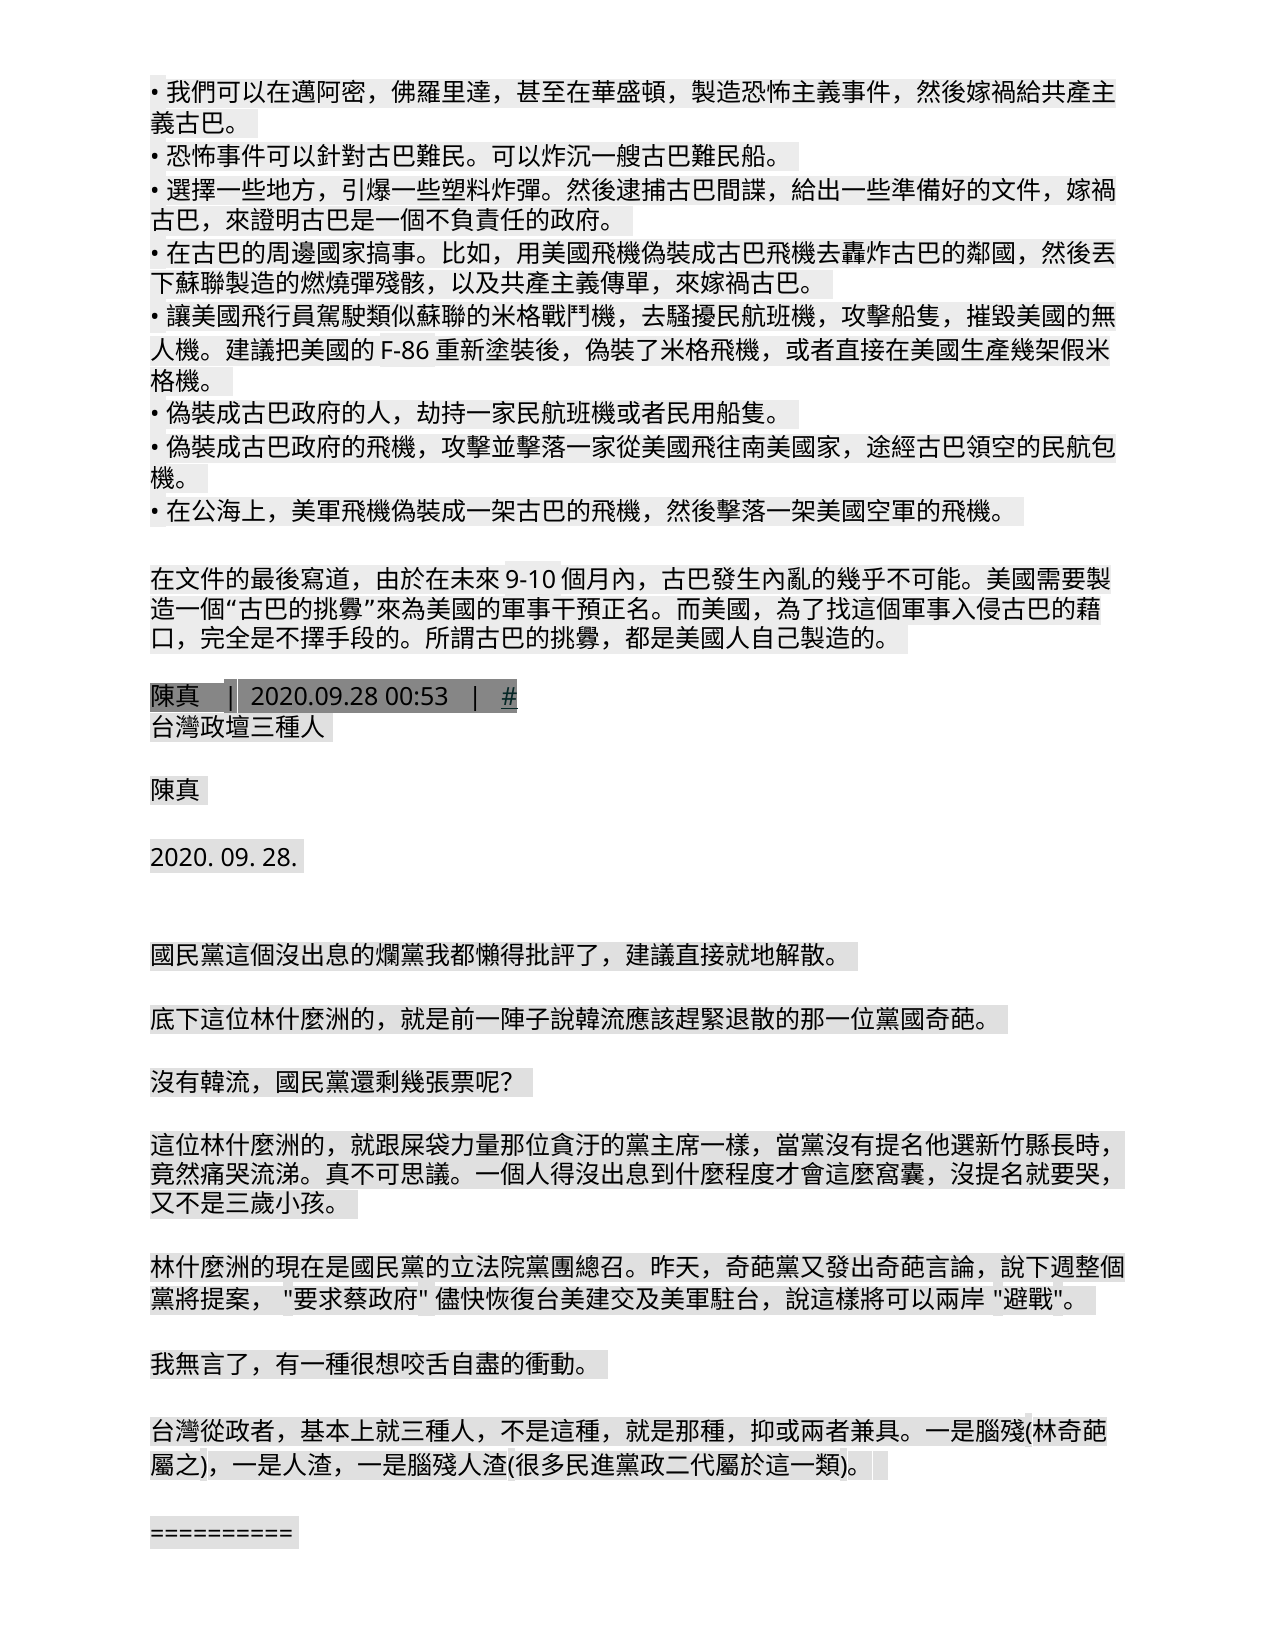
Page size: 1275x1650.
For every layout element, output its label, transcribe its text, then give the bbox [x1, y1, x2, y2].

text • 我們可以在邁阿密，佛羅里達，甚至在華盛頓，製造恐怖主義事件，然後嫁禍給共產主義古巴。 • 恐怖事件可以針對古巴難民。可以炸沉一艘古巴難民船。 • 選擇一些地方，引爆一些塑料炸彈。然後逮捕古巴間諜，給出一些準備好的文件，嫁禍古巴，來證明古巴是一個不負責任的政府。 • 在古巴的周邊國家搞事。比如，用美國飛機偽裝成古巴飛機去轟炸古巴的鄰國，然後丟下蘇聯製造的燃燒彈殘骸，以及共產主義傳單，來嫁禍古巴。 • 讓美國飛行員駕駛類似蘇聯的米格戰鬥機，去騷擾民航班機，攻擊船隻，摧毀美國的無人機。建議把美國的F-86重新塗裝後，偽裝了米格飛機，或者直接在美國生產幾架假米格機。 • 偽裝成古巴政府的人，劫持一家民航班機或者民用船隻。 • 偽裝成古巴政府的飛機，攻擊並擊落一家從美國飛往南美國家，途經古巴領空的民航包機。 • 在公海上，美軍飛機偽裝成一架古巴的飛機，然後擊落一架美國空軍的飛機。 在文件的最後寫道，由於在未來9-10個月內，古巴發生內亂的幾乎不可能。美國需要製造一個“古巴的挑釁”來為美國的軍事干預正名。而美國，為了找這個軍事入侵古巴的藉口，完全是不擇手段的。所謂古巴的挑釁，都是美國人自己製造的。 [150, 75, 1125, 654]
text 台灣政壇三種人 陳真 2020. 09. 28. 國民黨這個沒出息的爛黨我都懶得批評了，建議直接就地解散。 底下這位林什麼洲的，就是前一陣子說韓流應該趕緊退散的那一位黨國奇葩。 沒有韓流，國民黨還剩幾張票呢？ 這位林什麼洲的，就跟屎袋力量那位貪汙的黨主席一樣，當黨沒有提名他選新竹縣長時，竟然痛哭流涕。真不可思議。一個人得沒出息到什麼程度才會這麼窩囊，沒提名就要哭，又不是三歲小孩。 林什麼洲的現在是國民黨的立法院黨團總召。昨天，奇葩黨又發出奇葩言論，說下週整個黨將提案， "要求蔡政府" 儘快恢復台美建交及美軍駐台，說這樣將可以兩岸 "避戰"。 我無言了，有一種很想咬舌自盡的衝動。 台灣從政者，基本上就三種人，不是這種，就是那種，抑或兩者兼具。一是腦殘(林奇葩屬之)，一是人渣，一是腦殘人渣(很多民進黨政二代屬於這一類)。 ========== [150, 713, 1125, 1549]
text 陳真 | 2020.09.28 00:53 | # [150, 679, 1125, 713]
